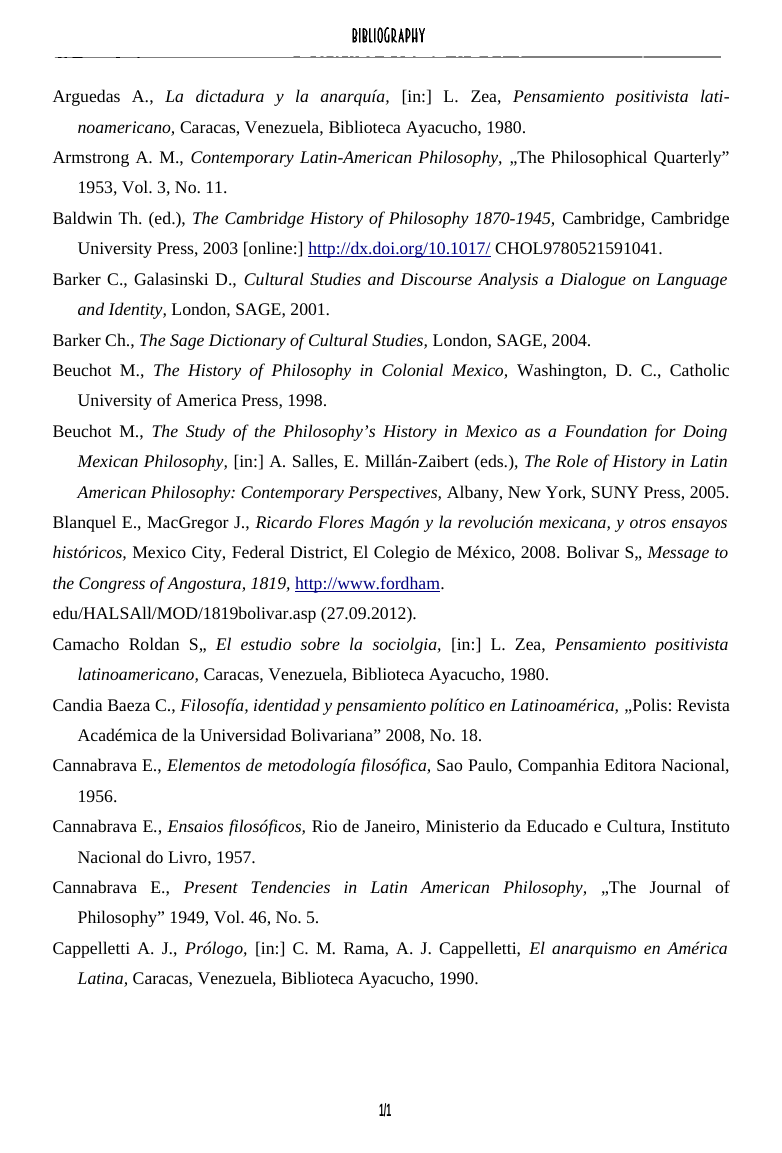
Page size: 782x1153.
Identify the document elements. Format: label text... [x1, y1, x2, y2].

text 1/1 [379, 1100, 400, 1121]
text Barker Ch., The Sage Dictionary of Cultural Studies, London, SAGE, 2004. [52, 329, 730, 350]
text Barker C., Galasinski D., Cultural Studies and Discourse Analysis a Dialogue on Language and Identity, London, SAGE, 2001. [52, 269, 730, 319]
text Candia Baeza C., Filosofía, identidad y pensamiento político en Latinoamérica, „Polis: Revista Académica de la Universidad Bolivariana” 2008, No. 18. [52, 694, 730, 745]
text edu/HALSAll/MOD/1819bolivar.asp (27.09.2012). [52, 603, 730, 623]
text Beuchot M., The Study of the Philosophy’s History in Mexico as a Foundation for Doing Mexican Philosophy, [in:] A. Salles, E. Millán-Zaibert (eds.), The Role of History in Latin American Philosophy: Contemporary Perspectives, Albany, New York, SUNY Press, 2005. [52, 421, 730, 502]
text Cappelletti A. J., Prólogo, [in:] C. M. Rama, A. J. Cappelletti, El anarquismo en América Latina, Caracas, Venezuela, Biblioteca Ayacucho, 1990. [52, 938, 730, 988]
picture [54, 27, 721, 58]
text Camacho Roldan S„ El estudio sobre la sociolgia, [in:] L. Zea, Pensamiento positi­vista latinoamericano, Caracas, Venezuela, Biblioteca Ayacucho, 1980. [52, 634, 730, 684]
text Baldwin Th. (ed.), The Cambridge History of Philosophy 1870-1945, Cam­bridge, Cambridge University Press, 2003 [online:] http://dx.doi.org/10.1017/ CHOL9780521591041. [52, 208, 730, 258]
text Cannabrava E., Elementos de metodología filosófica, Sao Paulo, Companhia Editora Nacional, 1956. [52, 755, 730, 806]
text Blanquel E., MacGregor J., Ricardo Flores Magón y la revolución mexicana, y otros ensayos históricos, Mexico City, Federal District, El Colegio de México, 2008. Bolivar S„ Message to the Congress of Angostura, 1819, http://www.fordham. [52, 512, 730, 593]
text Beuchot M., The History of Philosophy in Colonial Mexico, Washington, D. C., Catholic University of America Press, 1998. [52, 360, 730, 411]
text Cannabrava E., Present Tendencies in Latin American Philosophy, „The Journal of Philosophy” 1949, Vol. 46, No. 5. [52, 877, 730, 928]
text Arguedas A., La dictadura y la anarquía, [in:] L. Zea, Pensamiento positivista lati­noamericano, Caracas, Venezuela, Biblioteca Ayacucho, 1980. [52, 86, 730, 137]
text Armstrong A. M., Contemporary Latin-American Philosophy, „The Philosophical Quarterly” 1953, Vol. 3, No. 11. [52, 147, 730, 198]
text Cannabrava E., Ensaios filosóficos, Rio de Janeiro, Ministerio da Educado e Cul­tura, Instituto Nacional do Livro, 1957. [52, 816, 730, 867]
